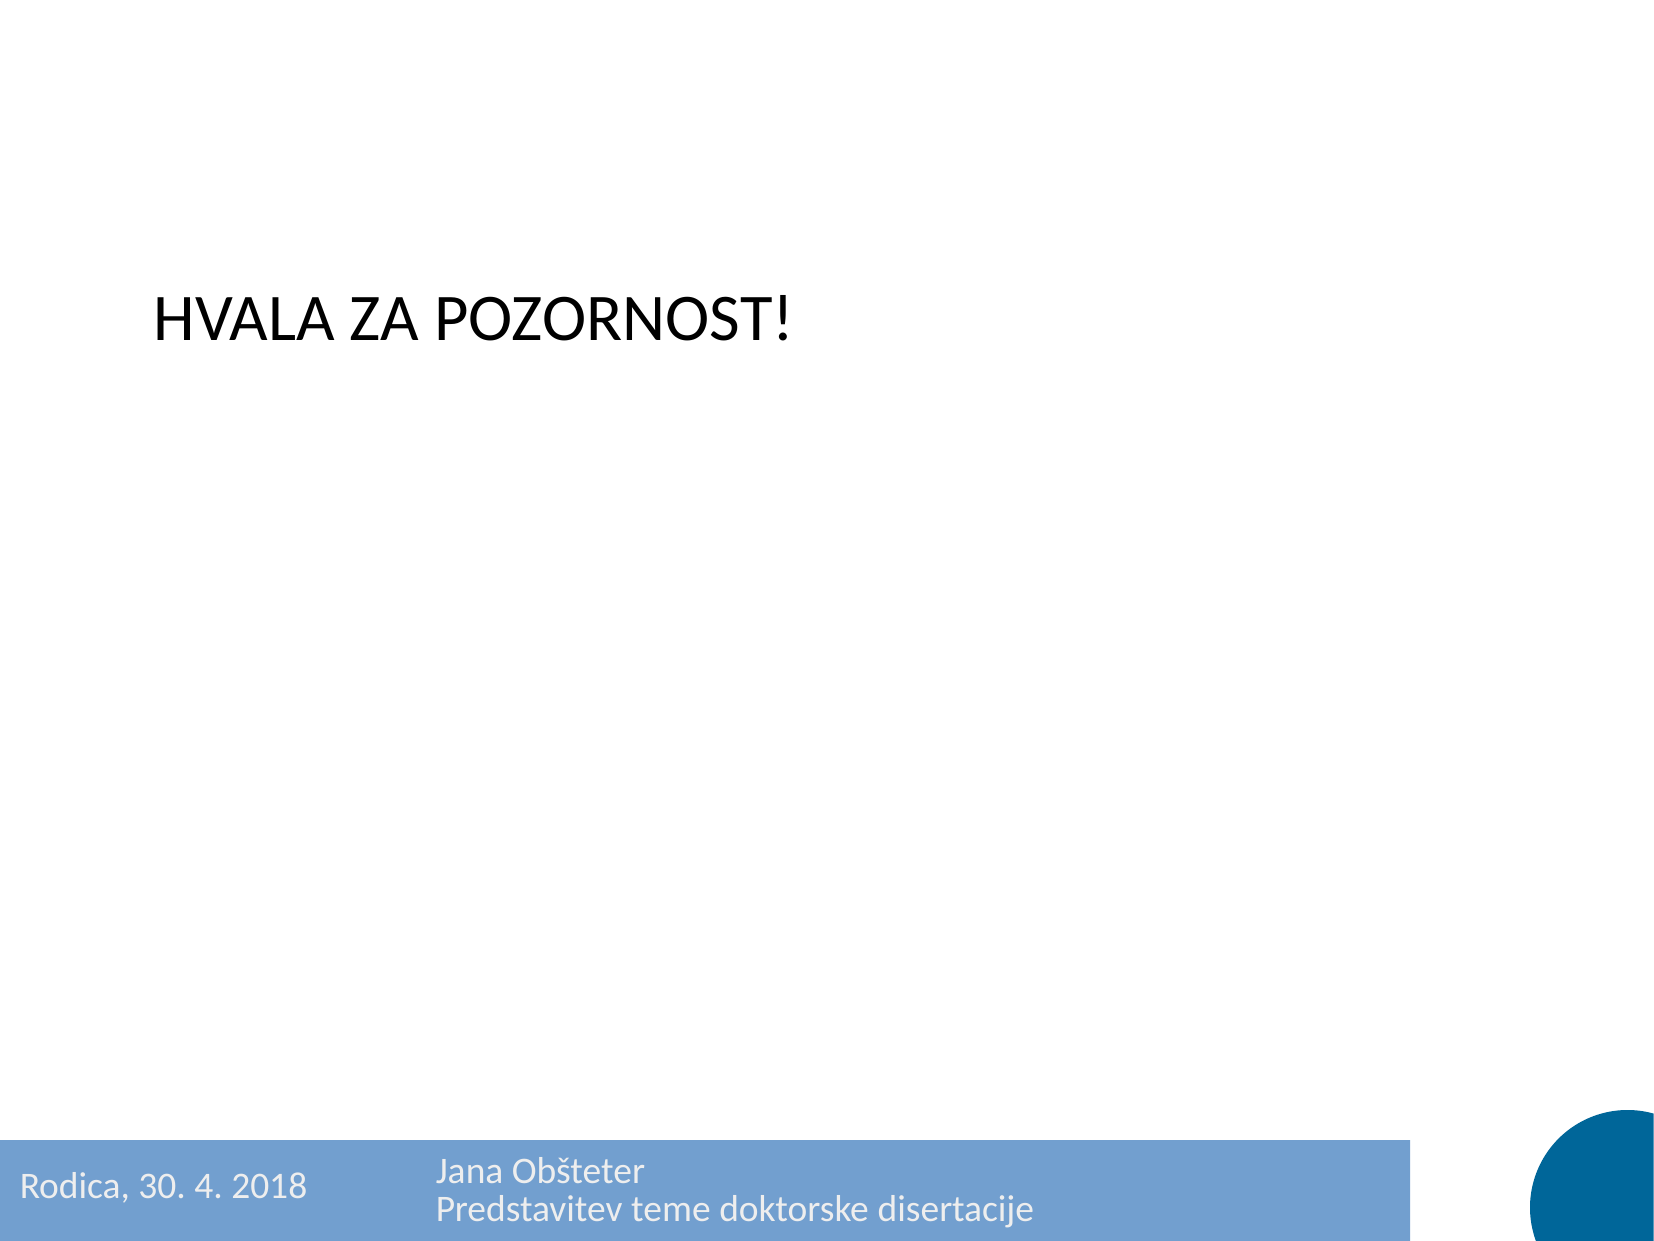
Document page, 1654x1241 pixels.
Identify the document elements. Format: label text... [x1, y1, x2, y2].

list HVALA ZA POZORNOST! [82, 290, 1571, 1010]
